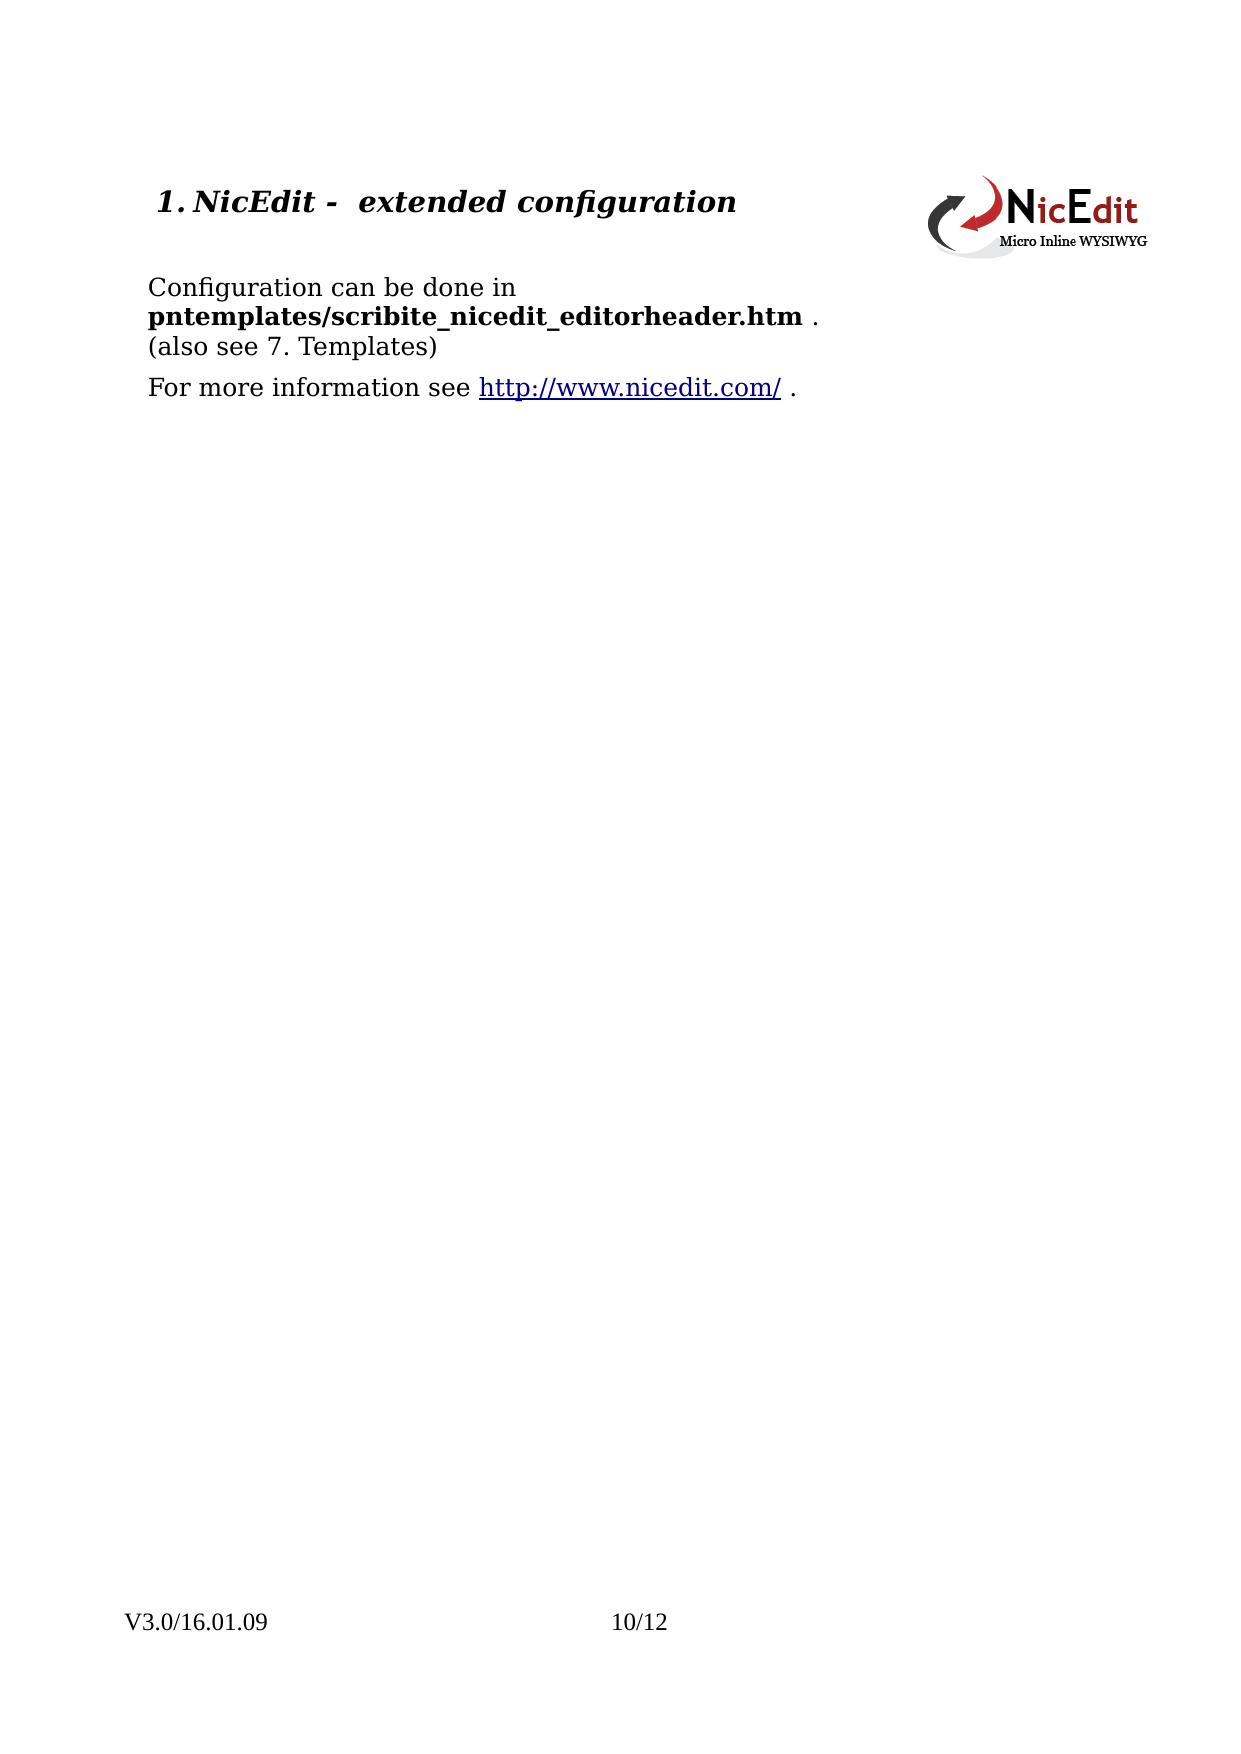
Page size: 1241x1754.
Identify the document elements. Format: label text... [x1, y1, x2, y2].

text Configuration can be done in pntemplates/scribite_nicedit_editorheader.htm . (also see 7. Templates) [148, 273, 1160, 361]
subtitle NicEdit - extended configuration [156, 185, 919, 219]
text For more information see http://www.nicedit.com/ . [148, 373, 1160, 403]
picture [919, 170, 1153, 266]
